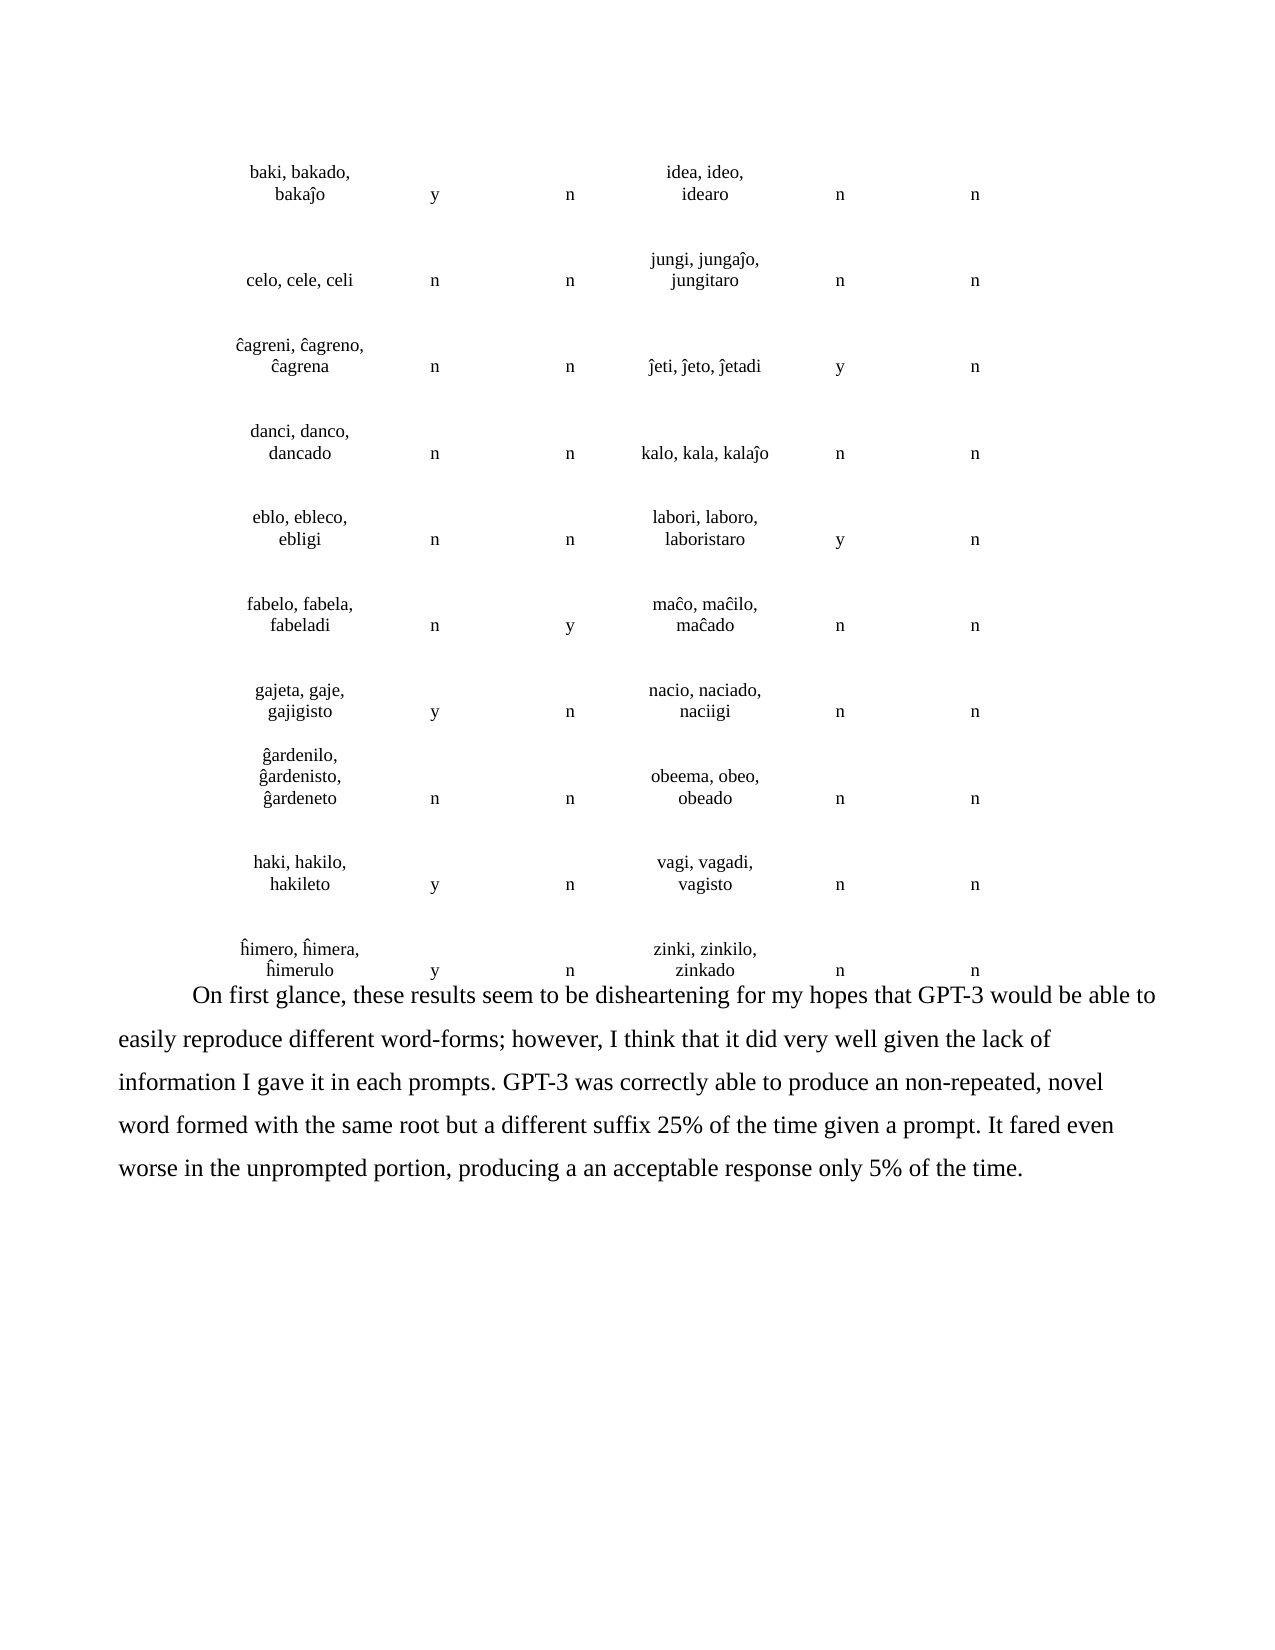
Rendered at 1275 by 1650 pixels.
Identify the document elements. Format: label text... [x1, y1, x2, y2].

table_cell ĝardenilo, ĝardenisto, ĝardeneto [233, 722, 367, 808]
table_cell ĉagreni, ĉagreno, ĉagrena [233, 291, 367, 377]
table_cell n [367, 377, 502, 463]
table_cell y [503, 549, 638, 636]
table_cell y [367, 894, 502, 981]
table_cell labori, laboro, laboristaro [638, 463, 772, 549]
table_cell ĵeti, ĵeto, ĵetadi [638, 291, 772, 377]
text On first glance, these results seem to be disheartening for my hopes that GPT-3 would be able to easily reproduce different word-forms; however, I think that it did very well given the lack of information I gave it in each prompts. GPT-3 was correctly able to produce an non-repeated, novel word formed with the same root but a different suffix 25% of the time given a prompt. It fared even worse in the unprompted portion, producing a an acceptable response only 5% of the time. [118, 981, 1157, 1182]
table_cell n [503, 636, 638, 722]
table_cell n [503, 204, 638, 291]
table_cell nacio, naciado, naciigi [638, 636, 772, 722]
table_cell eblo, ebleco, ebligi [233, 463, 367, 549]
table_cell maĉo, maĉilo, maĉado [638, 549, 772, 636]
table_cell n [367, 722, 502, 808]
table_cell n [908, 722, 1043, 808]
table_cell n [773, 549, 908, 636]
table_cell vagi, vagadi, vagisto [638, 808, 772, 894]
table_cell n [908, 204, 1043, 291]
table_cell n [908, 808, 1043, 894]
table_cell y [367, 118, 502, 204]
table_cell obeema, obeo, obeado [638, 722, 772, 808]
table_cell y [773, 291, 908, 377]
table_cell n [908, 636, 1043, 722]
table_cell n [773, 894, 908, 981]
table_cell celo, cele, celi [233, 204, 367, 291]
table_cell n [503, 808, 638, 894]
table_cell fabelo, fabela, fabeladi [233, 549, 367, 636]
table_cell ĥimero, ĥimera, ĥimerulo [233, 894, 367, 981]
table_cell n [773, 636, 908, 722]
table_cell n [908, 549, 1043, 636]
table_cell n [773, 377, 908, 463]
table_cell n [908, 377, 1043, 463]
table_cell n [503, 291, 638, 377]
table_cell n [367, 291, 502, 377]
table_cell n [908, 118, 1043, 204]
table_cell y [367, 808, 502, 894]
table_cell gajeta, gaje, gajigisto [233, 636, 367, 722]
table_cell n [503, 118, 638, 204]
table_cell danci, danco, dancado [233, 377, 367, 463]
table_cell y [773, 463, 908, 549]
table_cell n [773, 204, 908, 291]
table_cell idea, ideo, idearo [638, 118, 772, 204]
table_cell n [367, 463, 502, 549]
table_cell n [503, 377, 638, 463]
table_cell baki, bakado, bakaĵo [233, 118, 367, 204]
table_cell n [367, 549, 502, 636]
table_cell kalo, kala, kalaĵo [638, 377, 772, 463]
table_cell n [503, 894, 638, 981]
table_cell n [773, 722, 908, 808]
table_cell jungi, jungaĵo, jungitaro [638, 204, 772, 291]
table_cell n [773, 808, 908, 894]
table_cell n [908, 291, 1043, 377]
table_cell y [367, 636, 502, 722]
table_cell n [503, 722, 638, 808]
table_cell n [367, 204, 502, 291]
table_cell n [908, 894, 1043, 981]
table_cell n [908, 463, 1043, 549]
table_cell n [773, 118, 908, 204]
table_cell haki, hakilo, hakileto [233, 808, 367, 894]
table_cell zinki, zinkilo, zinkado [638, 894, 772, 981]
table_cell n [503, 463, 638, 549]
